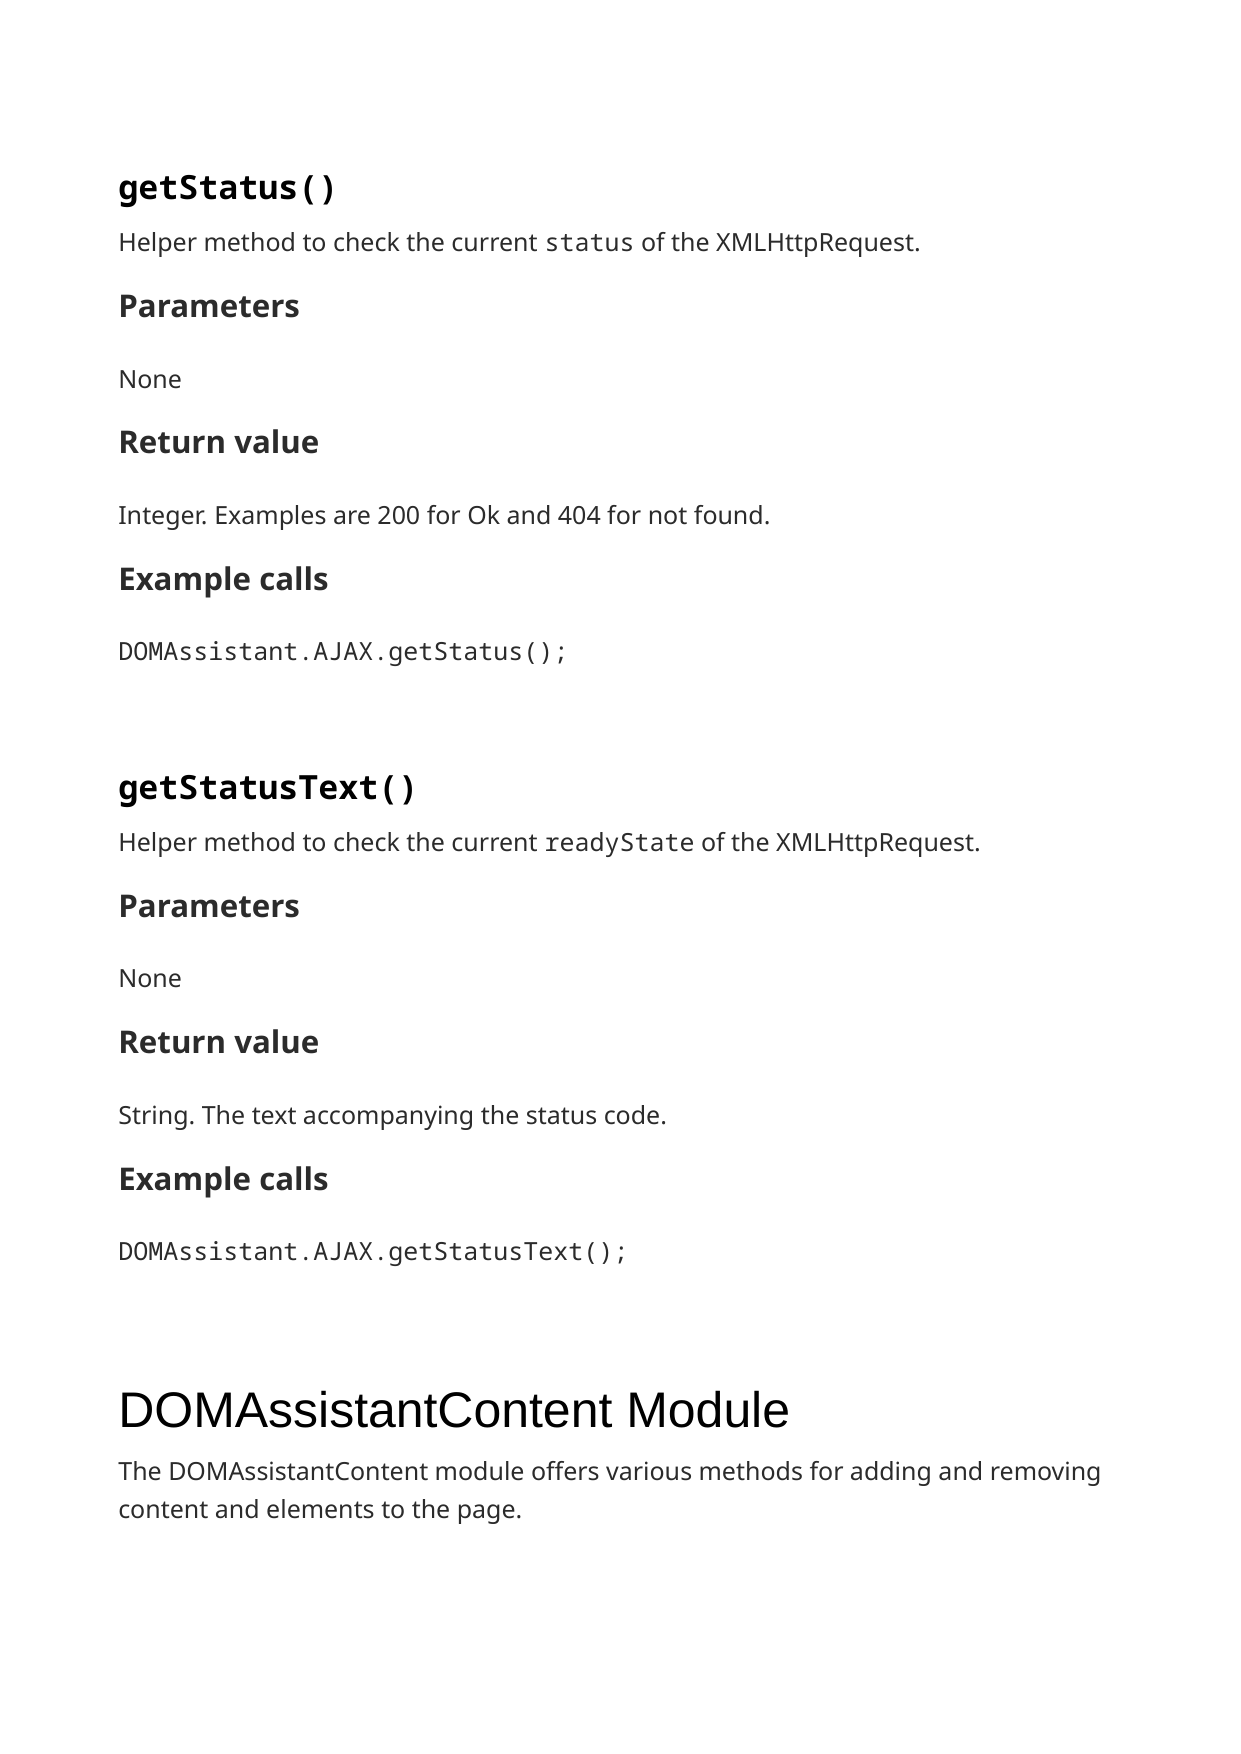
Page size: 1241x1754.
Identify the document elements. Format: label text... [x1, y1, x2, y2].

text Return value [118, 1020, 1122, 1063]
text None [118, 358, 1122, 395]
text Parameters [118, 284, 1122, 327]
text Parameters [118, 884, 1122, 926]
text Return value [118, 420, 1122, 463]
text Helper method to check the current status of the XMLHttpRequest. [118, 221, 1122, 259]
text DOMAssistant.AJAX.getStatusText(); [118, 1230, 1122, 1268]
text None [118, 958, 1122, 995]
text String. The text accompanying the status code. [118, 1094, 1122, 1132]
text Example calls [118, 1157, 1122, 1199]
text Integer. Examples are 200 for Ok and 404 for not found. [118, 494, 1122, 532]
subtitle getStatus() [118, 118, 1122, 209]
subtitle getStatusText() [118, 718, 1122, 809]
subtitle DOMAssistantContent Module [118, 1380, 1122, 1438]
text Helper method to check the current readyState of the XMLHttpRequest. [118, 821, 1122, 859]
text Example calls [118, 557, 1122, 599]
text DOMAssistant.AJAX.getStatus(); [118, 631, 1122, 668]
text The DOMAssistantContent module offers various methods for adding and removing content and elements to the page. [118, 1450, 1122, 1525]
